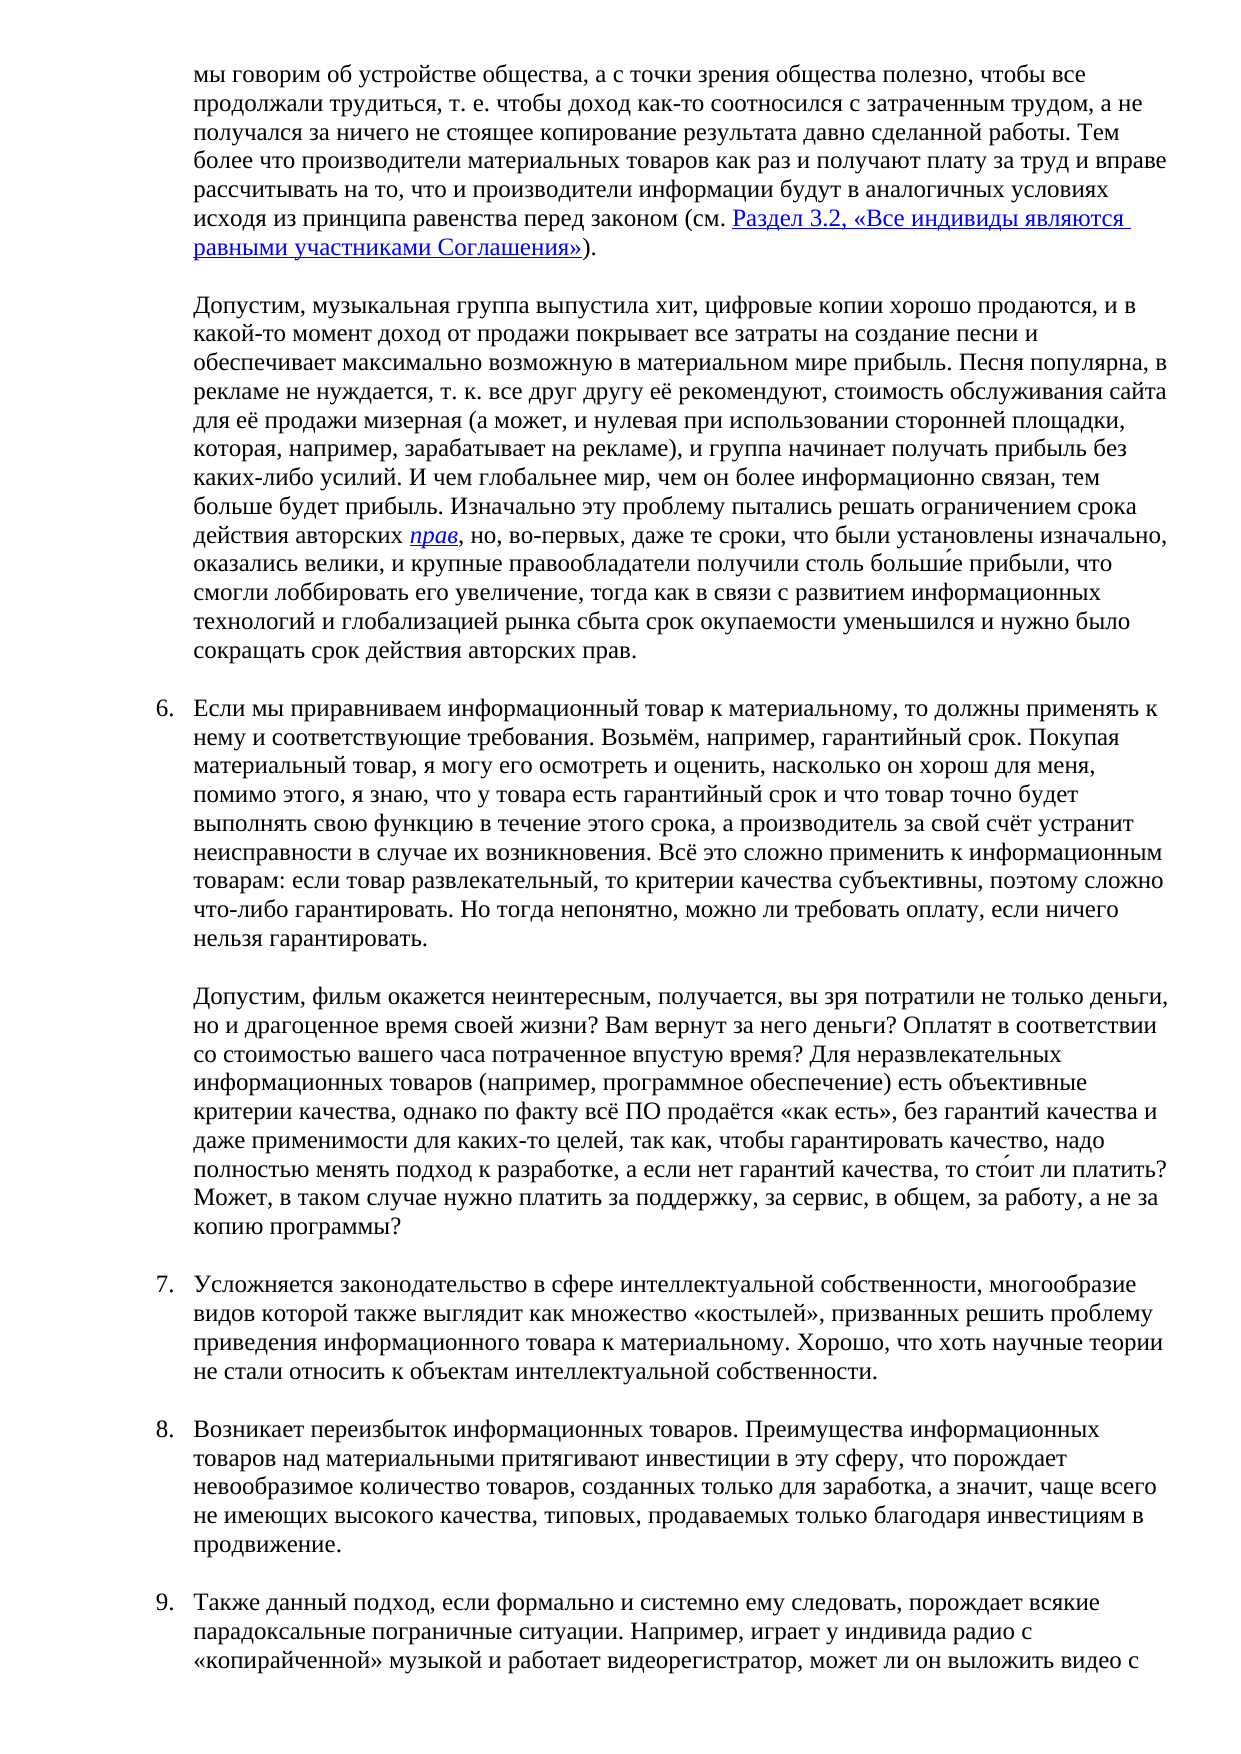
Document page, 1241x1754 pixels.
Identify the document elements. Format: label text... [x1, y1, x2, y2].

list Если мы приравниваем информационный товар к материальному, то должны применять к нему и соответствующие требования. Возьмём, например, гарантийный срок. Покупая материальный товар, я могу его осмотреть и оценить, насколько он хорош для меня, помимо этого, я знаю, что у товара есть гарантийный срок и что товар точно будет выполнять свою функцию в течение этого срока, а производитель за свой счёт устранит неисправности в случае их возникновения. Всё это сложно применить к информационным товарам: если товар развлекательный, то критерии качества субъективны, поэтому сложно что-либо гарантировать. Но тогда непонятно, можно ли требовать оплату, если ничего нельзя гарантировать. [156, 693, 1181, 952]
list мы говорим об устройстве общества, а с точки зрения общества полезно, чтобы все продолжали трудиться, т. е. чтобы доход как-то соотносился с затраченным трудом, а не получался за ничего не стоящее копирование результата давно сделанной работы. Тем более что производители материальных товаров как раз и получают плату за труд и вправе рассчитывать на то, что и производители информации будут в аналогичных условиях исходя из принципа равенства перед законом (см. Раздел 3.2, «Все индивиды являются равными участниками Соглашения»). [156, 59, 1181, 260]
list Также данный подход, если формально и системно ему следовать, порождает всякие парадоксальные пограничные ситуации. Например, играет у индивида радио с «копирайченной» музыкой и работает видеорегистратор, может ли он выложить видео с [156, 1587, 1181, 1673]
list Возникает переизбыток информационных товаров. Преимущества информационных товаров над материальными притягивают инвестиции в эту сферу, что порождает невообразимое количество товаров, созданных только для заработка, а значит, чаще всего не имеющих высокого качества, типовых, продаваемых только благодаря инвестициям в продвижение. [156, 1414, 1181, 1558]
list Допустим, фильм окажется неинтересным, получается, вы зря потратили не только деньги, но и драгоценное время своей жизни? Вам вернут за него деньги? Оплатят в соответствии со стоимостью вашего часа потраченное впустую время? Для неразвлекательных информационных товаров (например, программное обеспечение) есть объективные критерии качества, однако по факту всё ПО продаётся «как есть», без гарантий качества и даже применимости для каких-то целей, так как, чтобы гарантировать качество, надо полностью менять подход к разработке, а если нет гарантий качества, то сто́ит ли платить? Может, в таком случае нужно платить за поддержку, за сервис, в общем, за работу, а не за копию программы? [156, 981, 1181, 1240]
list Допустим, музыкальная группа выпустила хит, цифровые копии хорошо продаются, и в какой-то момент доход от продажи покрывает все затраты на создание песни и обеспечивает максимально возможную в материальном мире прибыль. Песня популярна, в рекламе не нуждается, т. к. все друг другу её рекомендуют, стоимость обслуживания сайта для её продажи мизерная (а может, и нулевая при использовании сторонней площадки, которая, например, зарабатывает на рекламе), и группа начинает получать прибыль без каких-либо усилий. И чем глобальнее мир, чем он более информационно связан, тем больше будет прибыль. Изначально эту проблему пытались решать ограничением срока действия авторских прав, но, во-первых, даже те сроки, что были установлены изначально, оказались велики, и крупные правообладатели получили столь больши́е прибыли, что смогли лоббировать его увеличение, тогда как в связи с развитием информационных технологий и глобализацией рынка сбыта срок окупаемости уменьшился и нужно было сокращать срок действия авторских прав. [156, 290, 1181, 663]
list Усложняется законодательство в сфере интеллектуальной собственности, многообразие видов которой также выглядит как множество «костылей», призванных решить проблему приведения информационного товара к материальному. Хорошо, что хоть научные теории не стали относить к объектам интеллектуальной собственности. [156, 1269, 1181, 1384]
